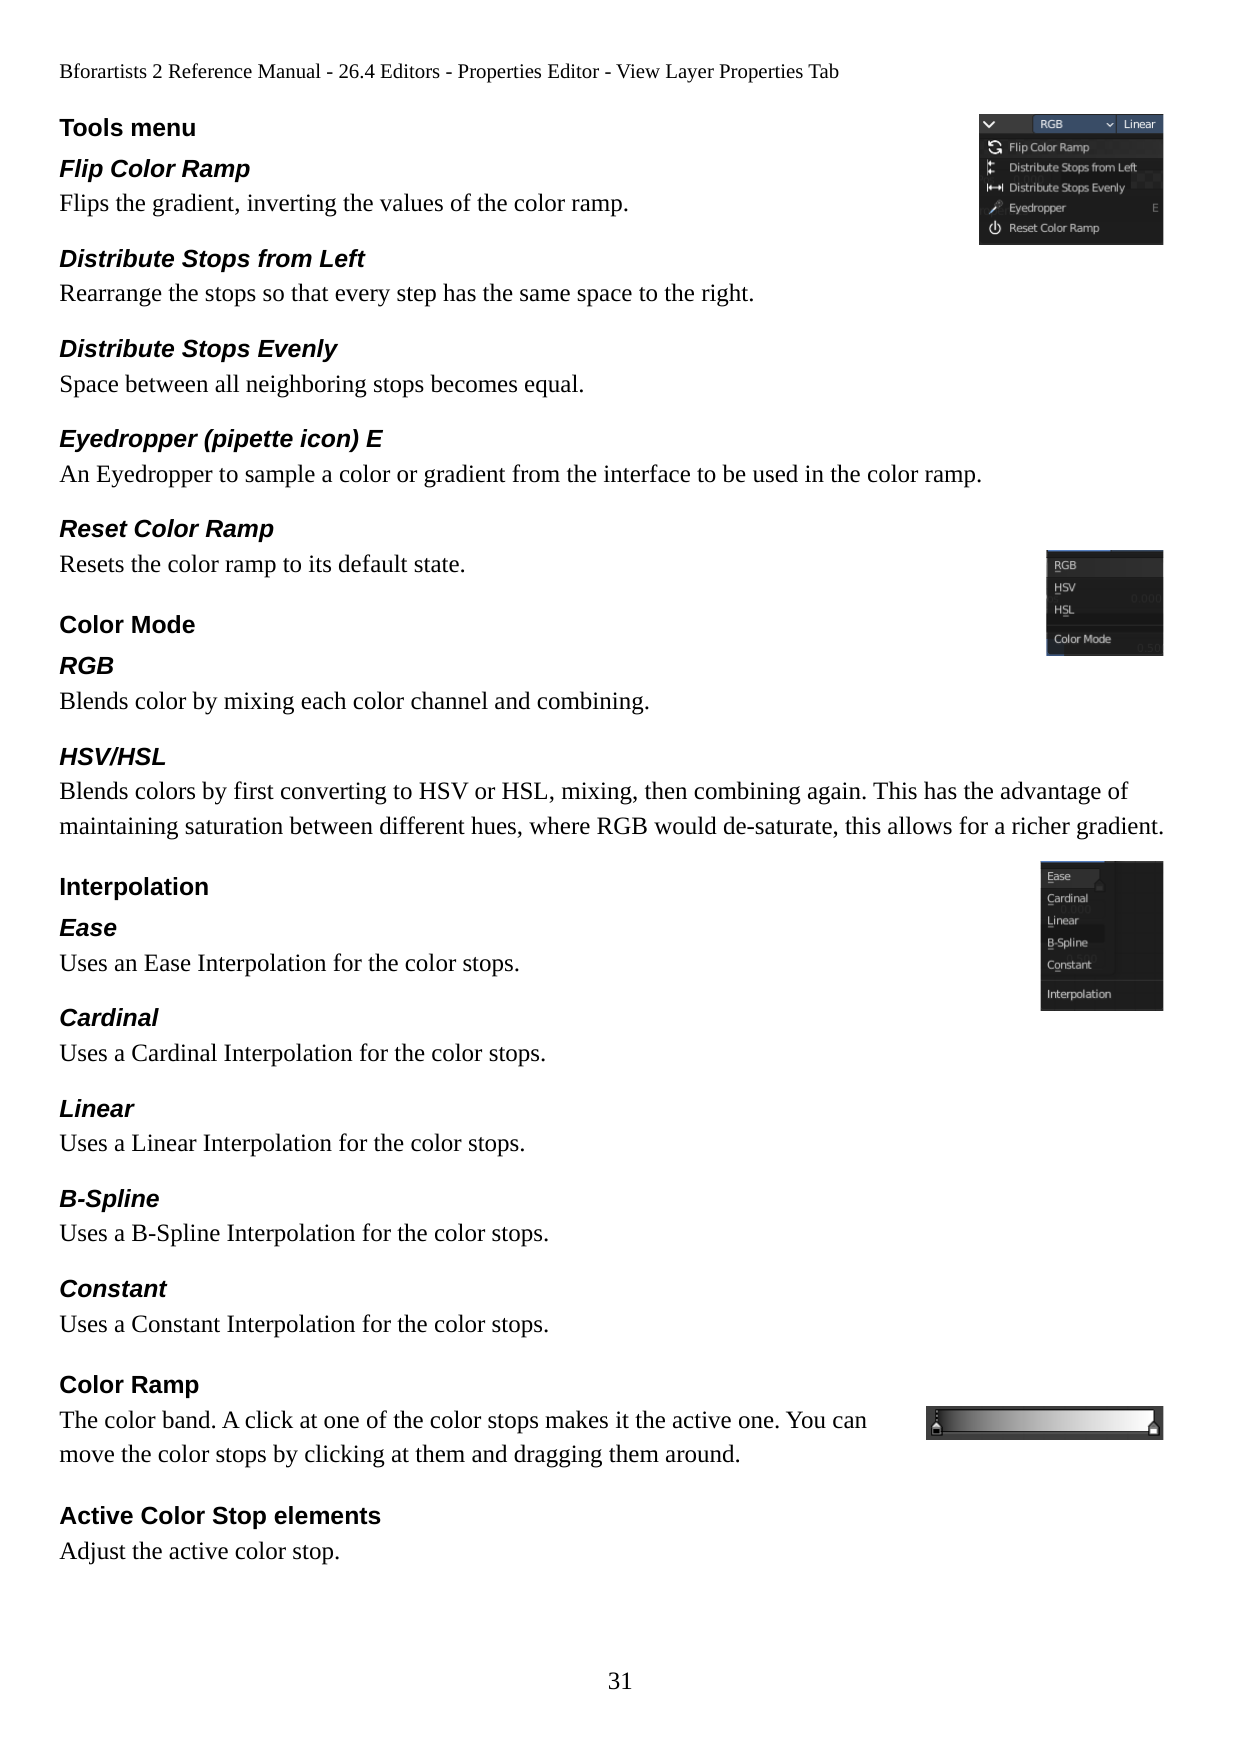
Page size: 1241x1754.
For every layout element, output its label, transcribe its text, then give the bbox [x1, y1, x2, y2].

text Resets the color ramp to its default state. [59, 549, 1181, 578]
text Blends color by mixing each color channel and combining. [59, 686, 1181, 715]
subtitle Ease [59, 913, 1040, 942]
text The color band. A click at one of the color stops makes it the active one. You can move the color stops by clicking at them and dragging them around. [59, 1405, 1181, 1468]
subtitle B-Spline [59, 1184, 1181, 1212]
subtitle Color Mode [59, 610, 1046, 639]
subtitle Flip Color Ramp [59, 154, 979, 182]
subtitle [1164, 610, 1181, 639]
text Space between all neighboring stops becomes equal. [59, 369, 1181, 397]
text Rearrange the stops so that every step has the same space to the right. [59, 278, 1181, 307]
text Adjust the active color stop. [59, 1536, 1181, 1564]
subtitle Linear [59, 1094, 1181, 1122]
subtitle Eyedropper (pipette icon) E [59, 424, 1181, 452]
text Flips the gradient, inverting the values of the color ramp. [59, 188, 979, 217]
subtitle Distribute Stops Evenly [59, 334, 1181, 362]
subtitle Constant [59, 1274, 1181, 1302]
subtitle [1164, 154, 1181, 182]
text Uses a Linear Interpolation for the color stops. [59, 1128, 1181, 1157]
text Blends colors by first converting to HSV or HSL, mixing, then combining again. This has the advantage of maintaining saturation between different hues, where RGB would de-saturate, this allows for a richer gradient. [59, 776, 1181, 839]
picture [1046, 550, 1164, 656]
text Uses a Constant Interpolation for the color stops. [59, 1309, 1181, 1337]
subtitle Tools menu [59, 113, 1181, 141]
text Uses a Cardinal Interpolation for the color stops. [59, 1038, 1181, 1067]
text An Eyedropper to sample a color or gradient from the interface to be used in the color ramp. [59, 459, 1181, 487]
subtitle HSV/HSL [59, 742, 1181, 770]
text Uses an Ease Interpolation for the color stops. [59, 948, 1040, 977]
subtitle Reset Color Ramp [59, 514, 1181, 543]
subtitle [1164, 913, 1181, 942]
picture [926, 1406, 1164, 1440]
subtitle Active Color Stop elements [59, 1501, 1181, 1529]
subtitle Cardinal [59, 1003, 1181, 1032]
subtitle [1164, 872, 1181, 901]
subtitle RGB [59, 651, 1181, 680]
text Uses a B-Spline Interpolation for the color stops. [59, 1218, 1181, 1247]
subtitle Color Ramp [59, 1370, 1181, 1399]
picture [979, 114, 1164, 245]
picture [1040, 861, 1164, 1011]
subtitle Distribute Stops from Left [59, 244, 1181, 272]
subtitle Interpolation [59, 872, 1040, 901]
